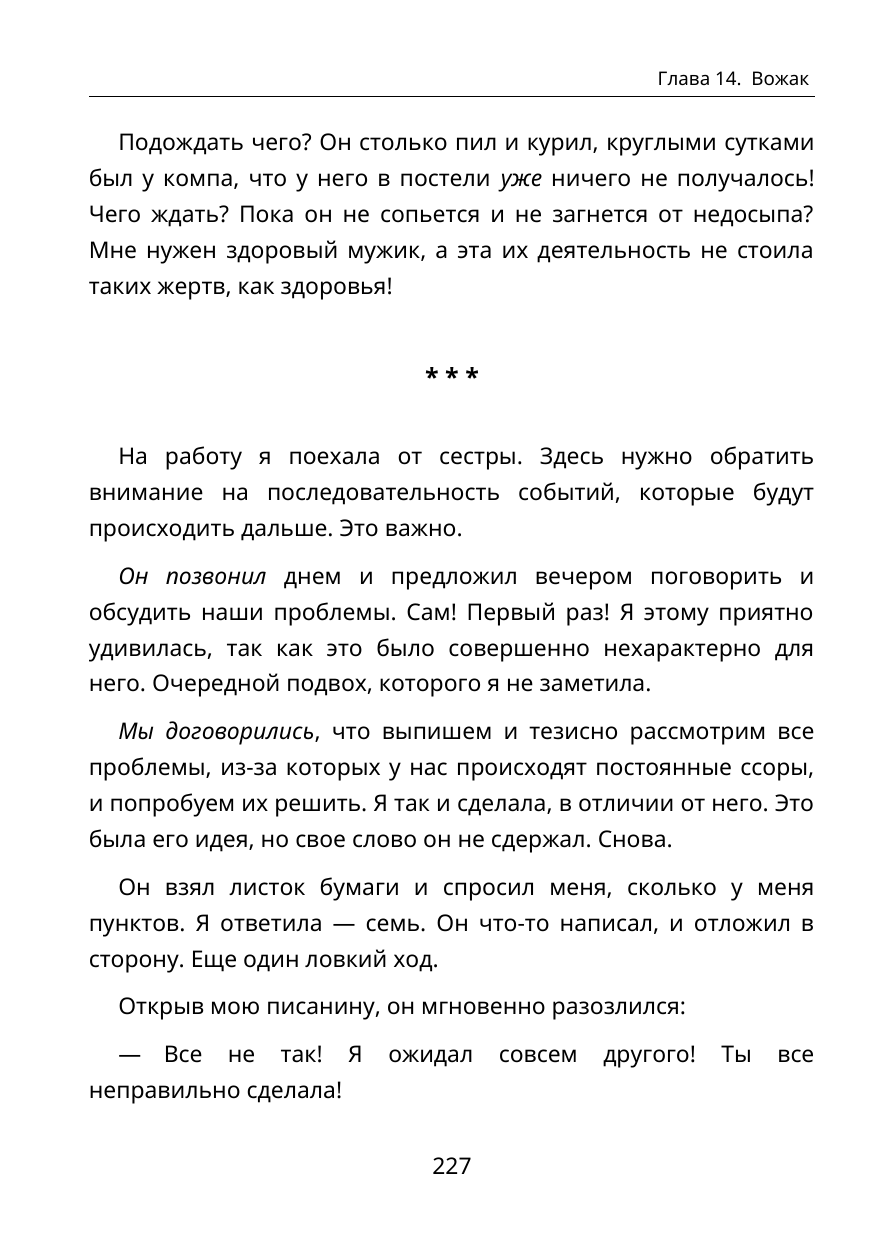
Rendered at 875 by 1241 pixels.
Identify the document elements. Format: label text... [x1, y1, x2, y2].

text Подождать чего? Он столько пил и курил, круглыми сутками был у компа, что у него в постели уже ничего не получалось! Чего ждать? Пока он не сопьется и не загнется от недосыпа? Мне нужен здоровый мужик, а эта их деятельность не стоила таких жертв, как здоровья! [88, 126, 815, 301]
text На работу я поехала от сестры. Здесь нужно обратить внимание на последовательность событий, которые будут происходить дальше. Это важно. [88, 440, 815, 543]
subtitle * * * [88, 359, 815, 393]
text Он позвонил днем и предложил вечером поговорить и обсудить наши проблемы. Сам! Первый раз! Я этому приятно удивилась, так как это было совершенно нехарактерно для него. Очередной подвох, которого я не заметила. [88, 559, 815, 699]
text Мы договорились, что выпишем и тезисно рассмотрим все проблемы, из-за которых у нас происходят постоянные ссоры, и попробуем их решить. Я так и сделала, в отличии от него. Это была его идея, но свое слово он не сдержал. Снова. [88, 715, 815, 854]
text Он взял листок бумаги и спросил меня, сколько у меня пунктов. Я ответила — семь. Он что-то написал, и отложил в сторону. Еще один ловкий ход. [88, 871, 815, 974]
list Все не так! Я ожидал совсем другого! Ты все неправильно сделала! [88, 1038, 815, 1105]
text Открыв мою писанину, он мгновенно разозлился: [88, 990, 815, 1021]
